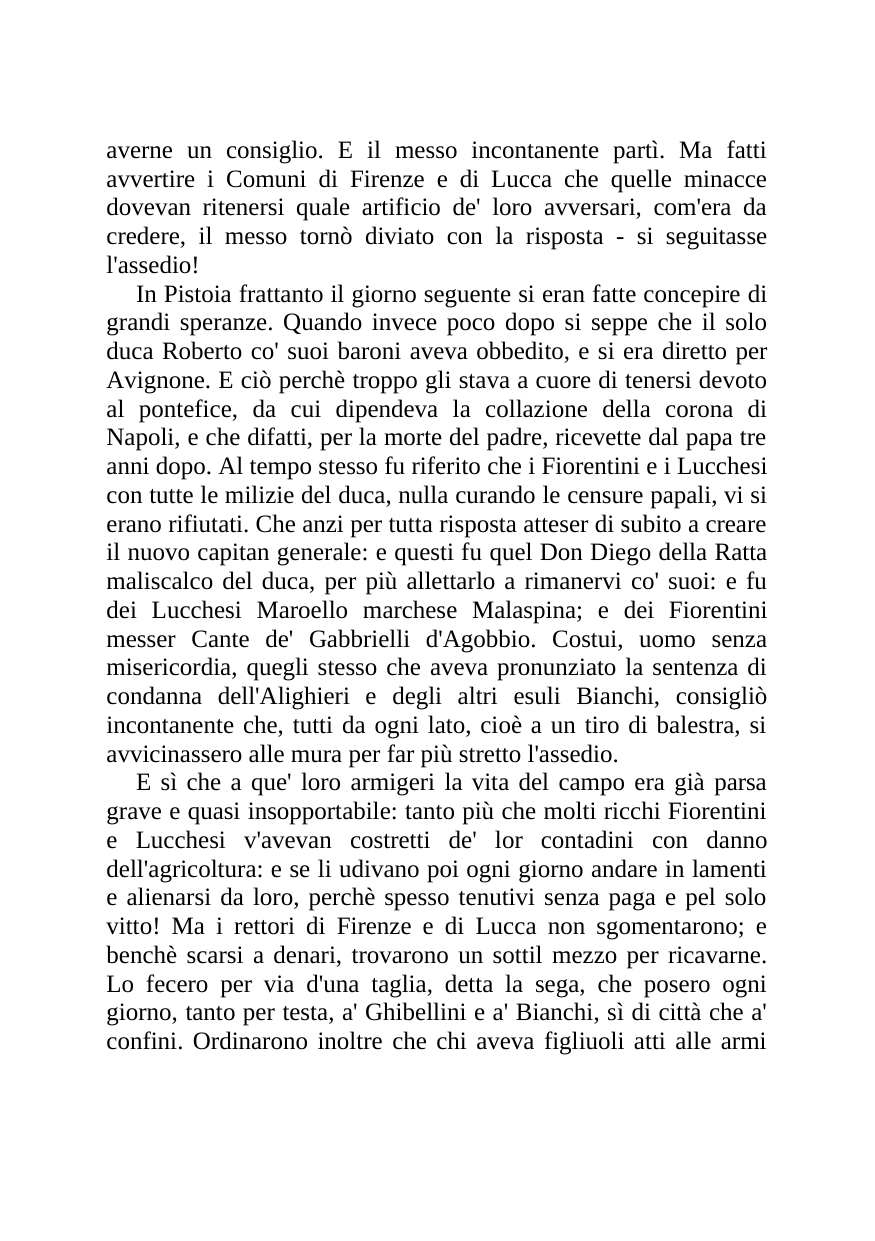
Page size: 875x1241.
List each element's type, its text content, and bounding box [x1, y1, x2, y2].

text E sì che a que' loro armigeri la vita del campo era già parsa grave e quasi insopportabile: tanto più che molti ricchi Fiorentini e Lucchesi v'avevan costretti de' lor contadini con danno dell'agricoltura: e se li udivano poi ogni giorno andare in lamenti e alienarsi da loro, perchè spesso tenutivi senza paga e pel solo vitto! Ma i rettori di Firenze e di Lucca non sgomentarono; e benchè scarsi a denari, trovarono un sottil mezzo per ricavarne. Lo fecero per via d'una taglia, detta la sega, che posero ogni giorno, tanto per testa, a' Ghibellini e a' Bianchi, sì di città che a' confini. Ordinarono inoltre che chi aveva figliuoli atti alle armi [106, 767, 768, 1055]
text averne un consiglio. E il messo incontanente partì. Ma fatti avvertire i Comuni di Firenze e di Lucca che quelle minacce dovevan ritenersi quale artificio de' loro avversari, com'era da credere, il messo tornò diviato con la risposta - si seguitasse l'assedio! [106, 135, 768, 279]
text In Pistoia frattanto il giorno seguente si eran fatte concepire di grandi speranze. Quando invece poco dopo si seppe che il solo duca Roberto co' suoi baroni aveva obbedito, e si era diretto per Avignone. E ciò perchè troppo gli stava a cuore di tenersi devoto al pontefice, da cui dipendeva la collazione della corona di Napoli, e che difatti, per la morte del padre, ricevette dal papa tre anni dopo. Al tempo stesso fu riferito che i Fiorentini e i Lucchesi con tutte le milizie del duca, nulla curando le censure papali, vi si erano rifiutati. Che anzi per tutta risposta atteser di subito a creare il nuovo capitan generale: e questi fu quel Don Diego della Ratta maliscalco del duca, per più allettarlo a rimanervi co' suoi: e fu dei Lucchesi Maroello marchese Malaspina; e dei Fiorentini messer Cante de' Gabbrielli d'Agobbio. Costui, uomo senza misericordia, quegli stesso che aveva pronunziato la sentenza di condanna dell'Alighieri e degli altri esuli Bianchi, consigliò incontanente che, tutti da ogni lato, cioè a un tiro di balestra, si avvicinassero alle mura per far più stretto l'assedio. [106, 279, 768, 767]
